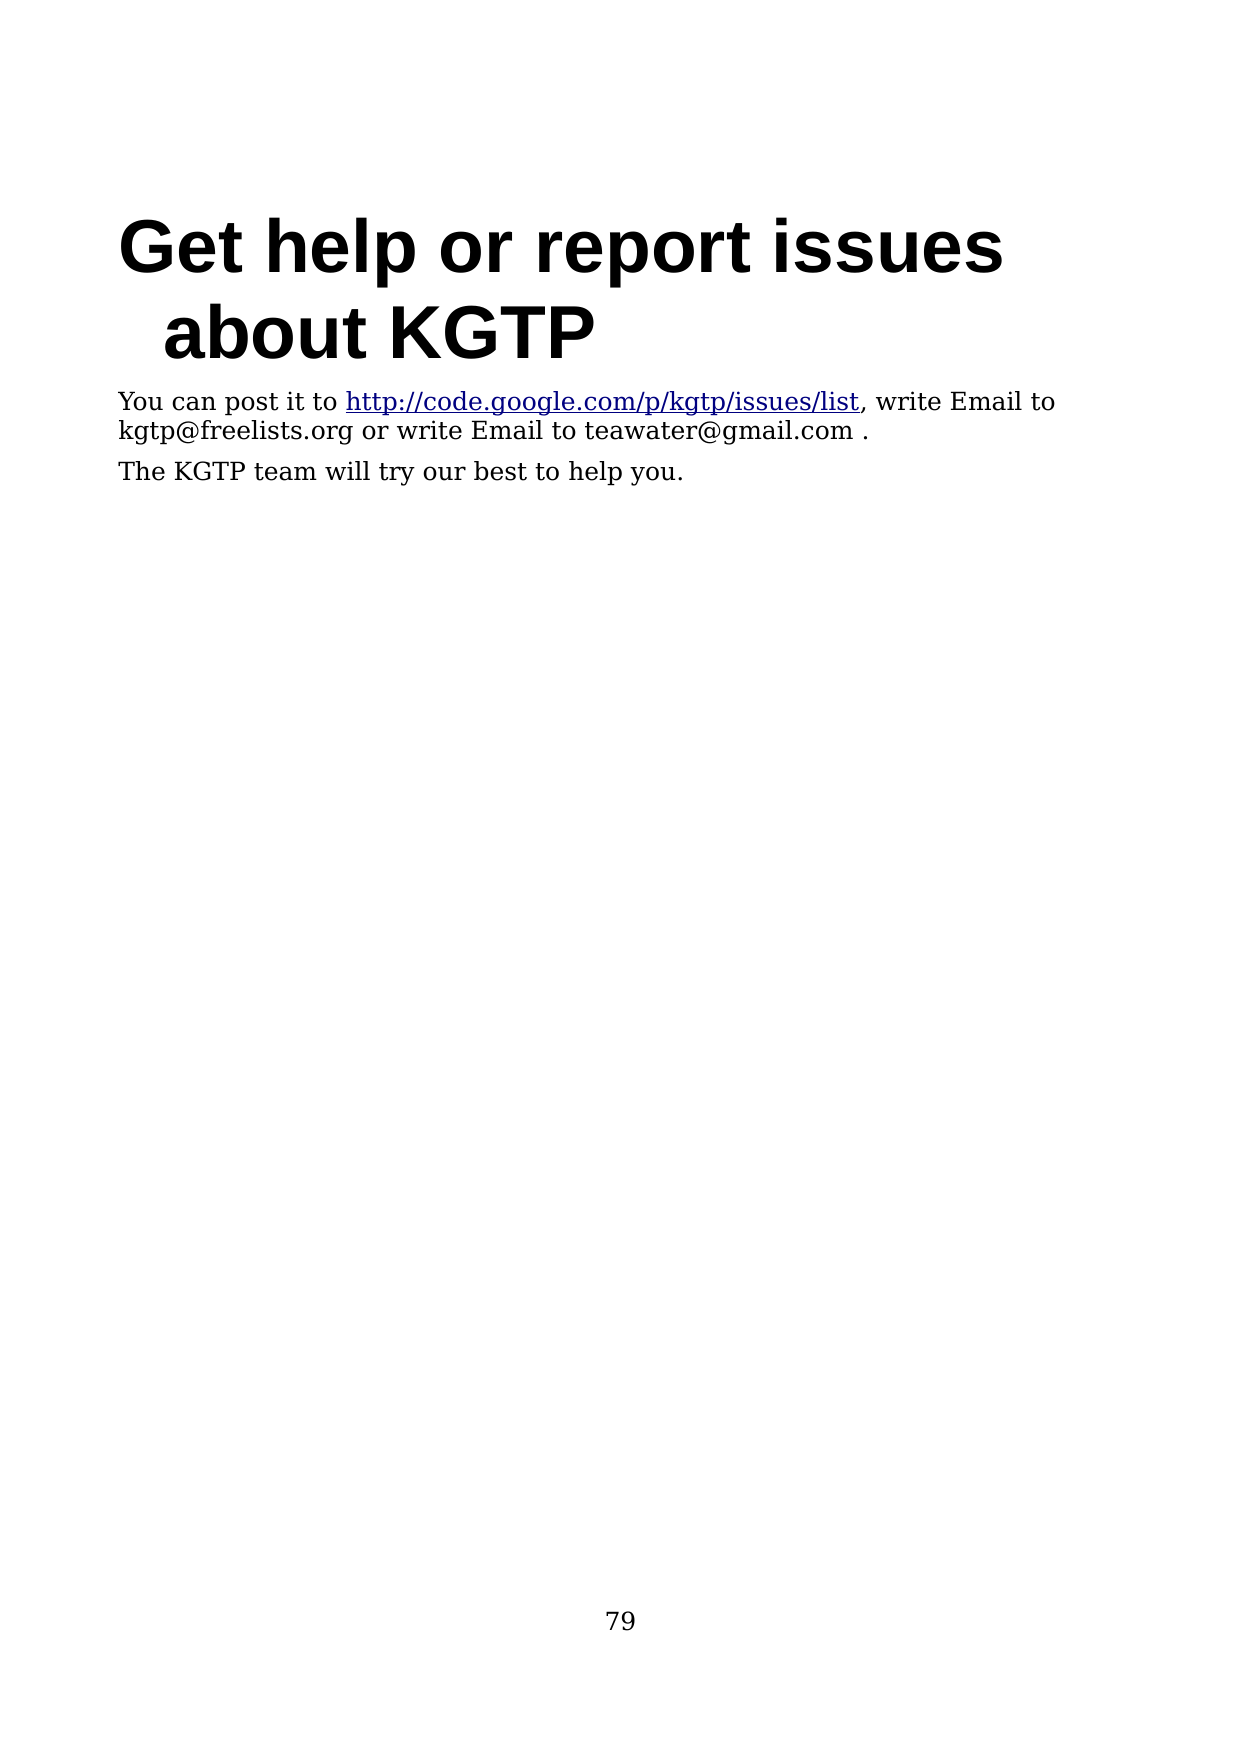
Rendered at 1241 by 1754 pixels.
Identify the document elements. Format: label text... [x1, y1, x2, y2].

text You can post it to http://code.google.com/p/kgtp/issues/list, write Email to kgtp@freelists.org or write Email to teawater@gmail.com . [118, 387, 1122, 445]
subtitle Get help or report issues about KGTP [118, 202, 1122, 374]
text The KGTP team will try our best to help you. [118, 458, 1122, 487]
